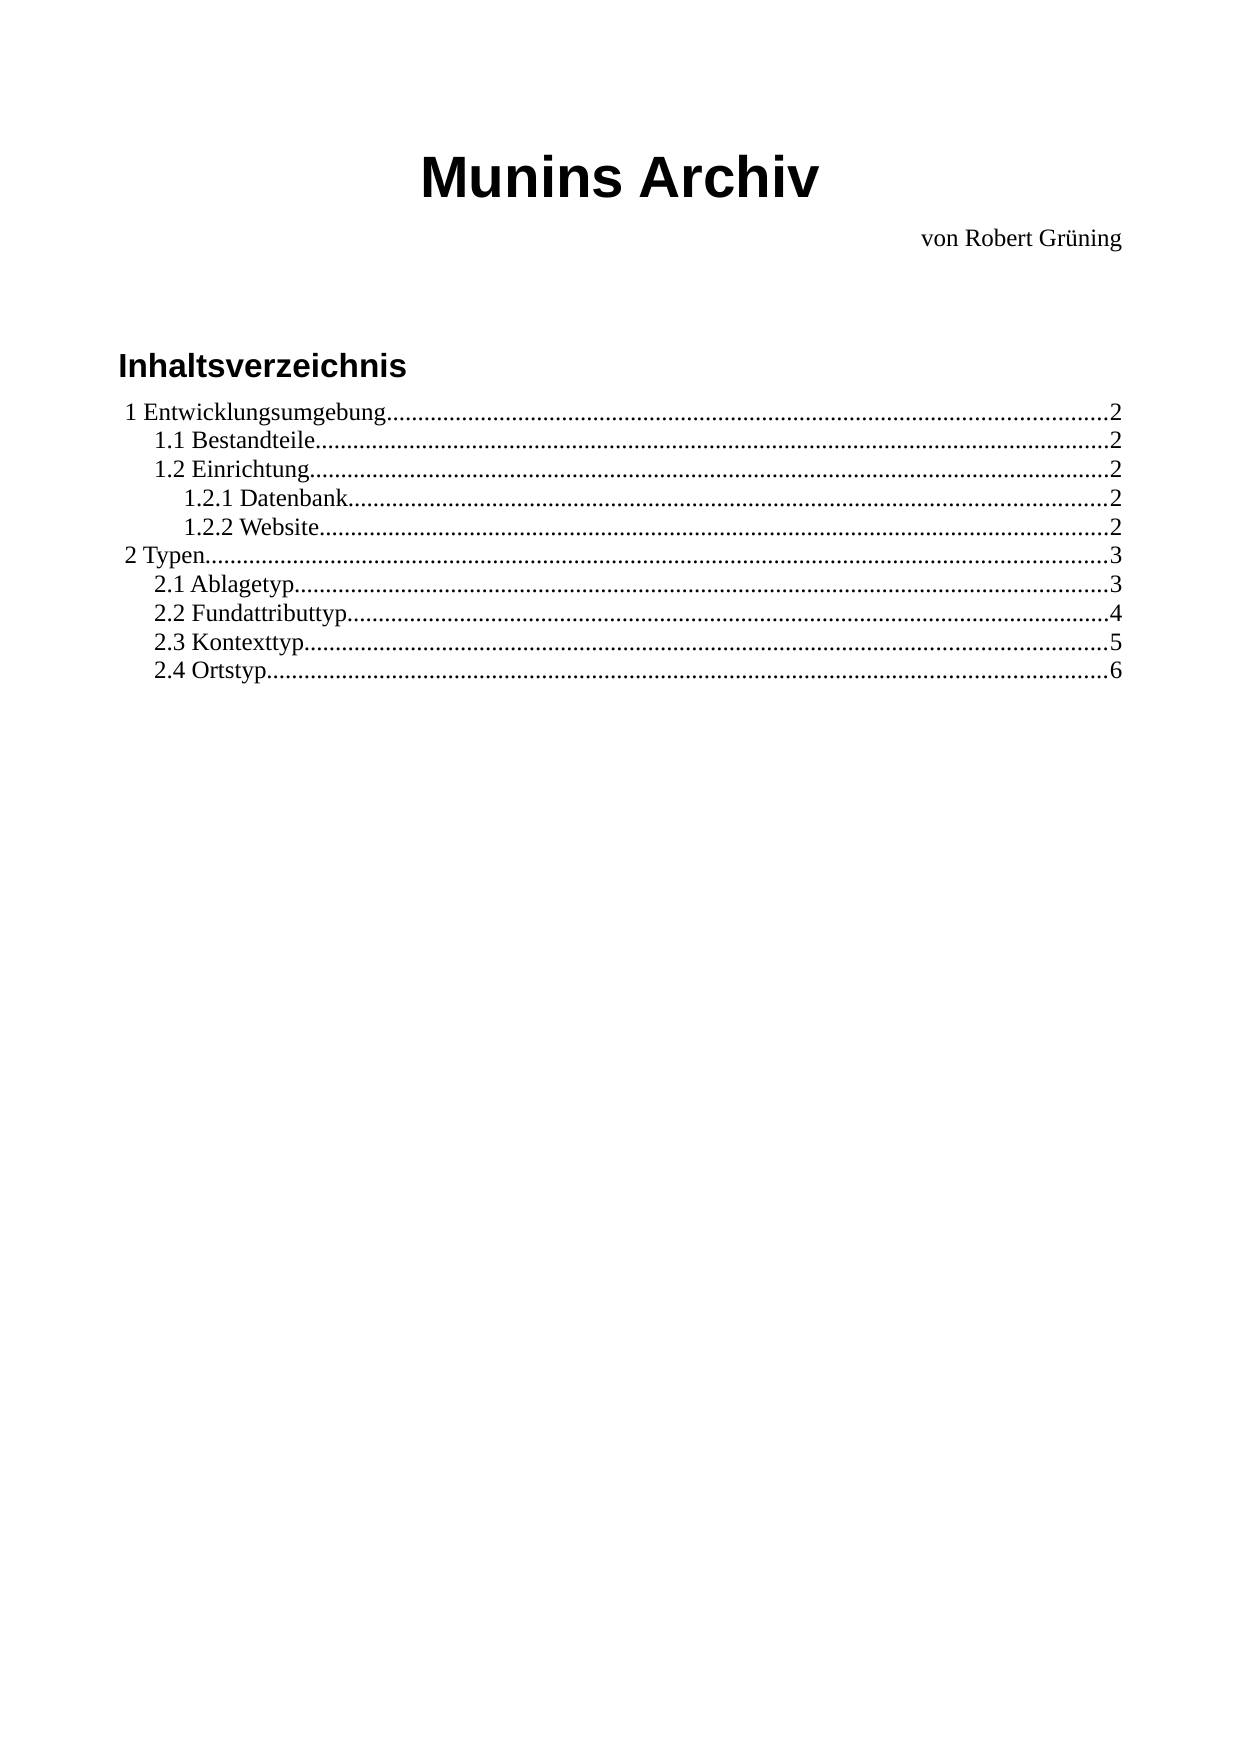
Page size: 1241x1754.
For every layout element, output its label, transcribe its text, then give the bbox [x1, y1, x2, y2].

subtitle Inhaltsverzeichnis [118, 346, 1122, 384]
text 2 Typen 3 [118, 541, 1122, 569]
text von Robert Grüning [118, 223, 1122, 251]
text 2.2 Fundattributtyp 4 [148, 598, 1122, 627]
text 1.2.1 Datenbank 2 [177, 483, 1122, 512]
text 1.2 Einrichtung 2 [148, 454, 1122, 483]
text 1.1 Bestandteile 2 [148, 426, 1122, 454]
title Munins Archiv [118, 143, 1122, 210]
text 2.1 Ablagetyp 3 [148, 569, 1122, 598]
text 1.2.2 Website 2 [177, 512, 1122, 541]
text 1 Entwicklungsumgebung 2 [118, 397, 1122, 426]
text 2.4 Ortstyp 6 [148, 656, 1122, 684]
text 2.3 Kontexttyp 5 [148, 627, 1122, 656]
